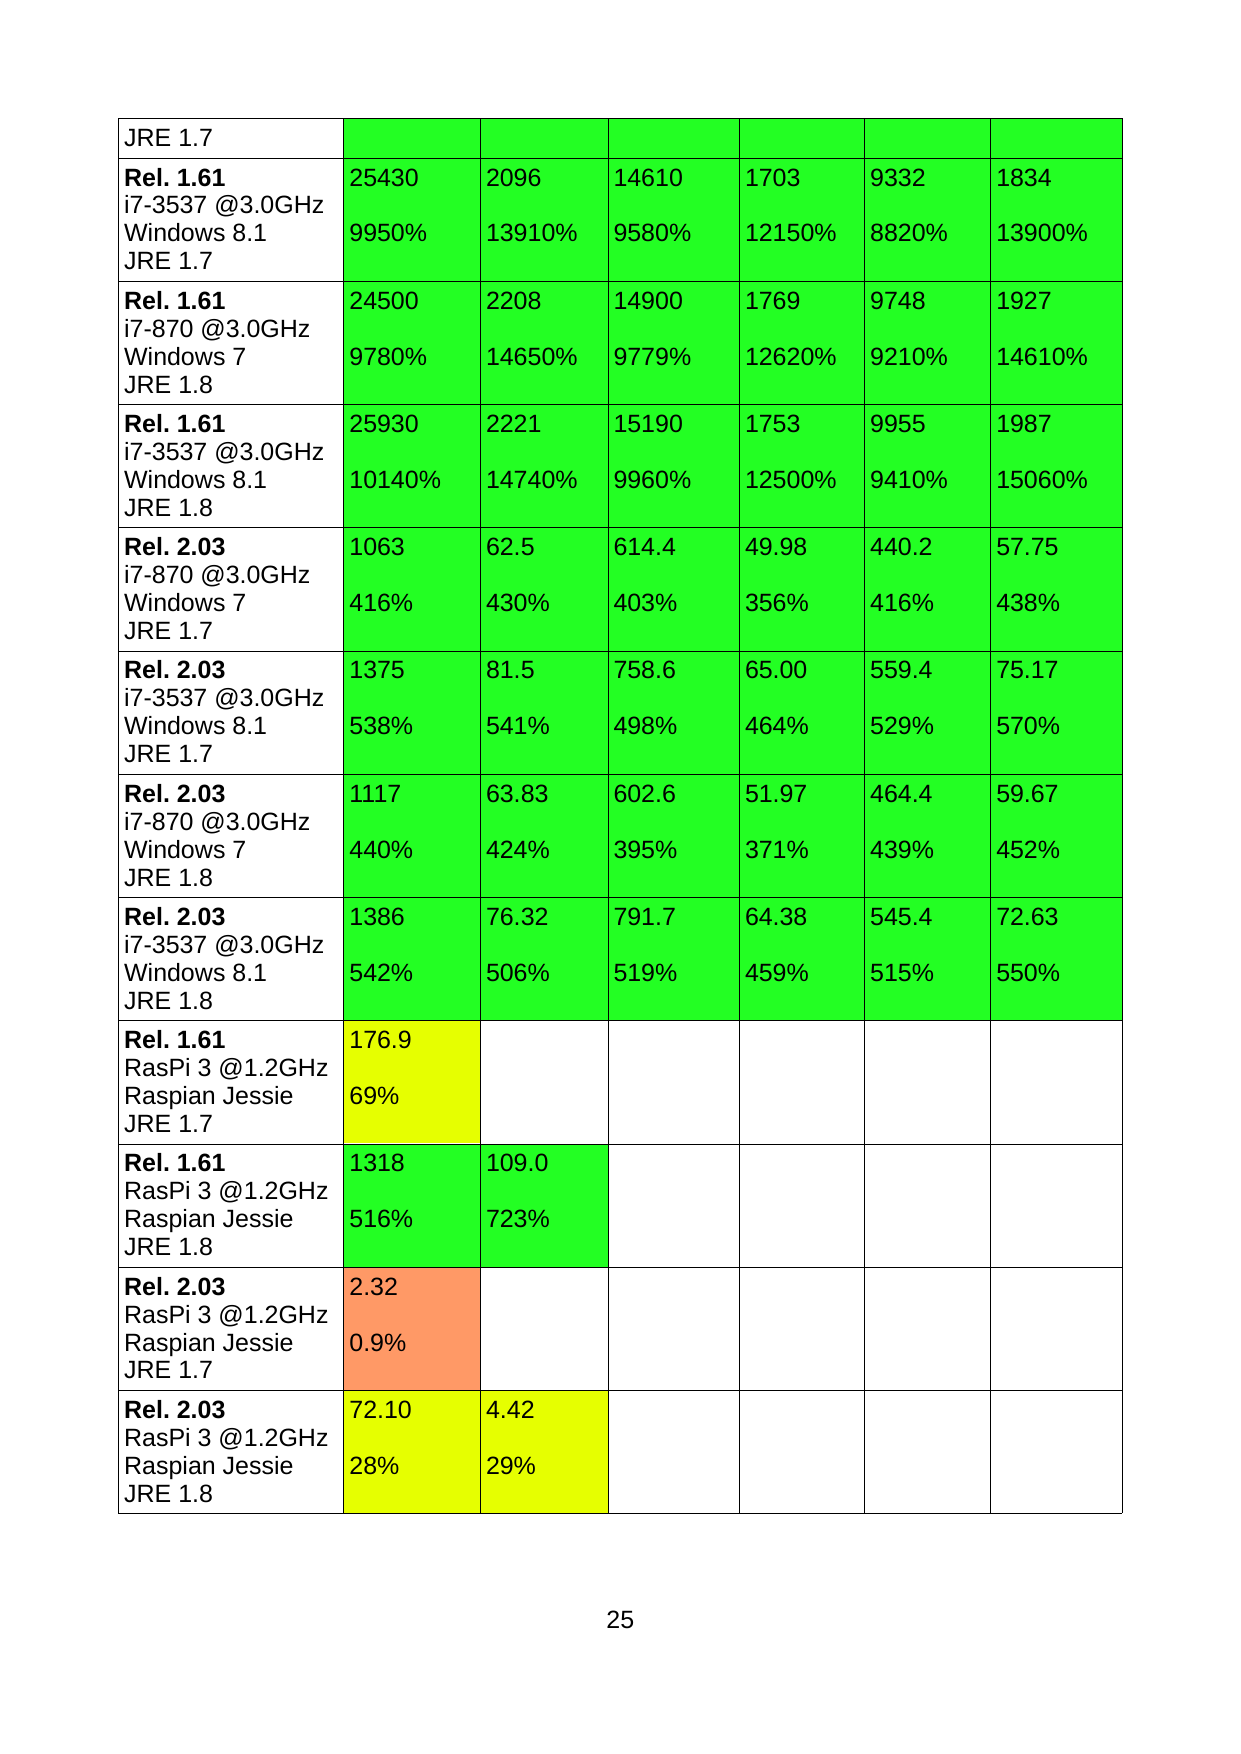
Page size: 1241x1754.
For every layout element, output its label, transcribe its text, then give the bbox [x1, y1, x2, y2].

table_cell 1117 440% [344, 775, 480, 897]
table_cell 49.98 356% [740, 528, 864, 651]
table_cell JRE 1.7 [119, 119, 343, 158]
table_cell 81.5 541% [481, 652, 608, 774]
table_cell 75.17 570% [991, 652, 1122, 774]
table_cell 4.42 29% [481, 1391, 608, 1513]
table_cell 1927 14610% [991, 282, 1122, 404]
table_cell [991, 1391, 1122, 1513]
table_cell [991, 119, 1122, 158]
table_cell Rel. 1.61 i7-870 @3.0GHz Windows 7 JRE 1.8 [119, 282, 343, 404]
table_cell Rel. 1.61 i7-3537 @3.0GHz Windows 8.1 JRE 1.8 [119, 405, 343, 527]
table_cell 9332 8820% [865, 159, 990, 281]
table_cell [740, 1391, 864, 1513]
table_cell 791.7 519% [609, 898, 739, 1020]
table_cell 2096 13910% [481, 159, 608, 281]
table_cell 14610 9580% [609, 159, 739, 281]
table_cell [991, 1268, 1122, 1390]
table_cell Rel. 1.61 RasPi 3 @1.2GHz Raspian Jessie JRE 1.8 [119, 1145, 343, 1267]
table_cell Rel. 2.03 i7-870 @3.0GHz Windows 7 JRE 1.8 [119, 775, 343, 897]
table_cell Rel. 1.61 i7-3537 @3.0GHz Windows 8.1 JRE 1.7 [119, 159, 343, 281]
table_cell [481, 1268, 608, 1390]
table_cell [740, 1268, 864, 1390]
table_cell [609, 1021, 739, 1143]
table_cell 9955 9410% [865, 405, 990, 527]
table_cell 1769 12620% [740, 282, 864, 404]
table_cell [740, 1021, 864, 1143]
table_cell 2208 14650% [481, 282, 608, 404]
table_cell [865, 1268, 990, 1390]
table_cell 24500 9780% [344, 282, 480, 404]
table_cell [609, 1391, 739, 1513]
table_cell 1386 542% [344, 898, 480, 1020]
table_cell 1753 12500% [740, 405, 864, 527]
table_cell 2.32 0.9% [344, 1268, 480, 1390]
table_cell 545.4 515% [865, 898, 990, 1020]
table_cell [481, 1021, 608, 1143]
table_cell Rel. 2.03 i7-3537 @3.0GHz Windows 8.1 JRE 1.8 [119, 898, 343, 1020]
table_cell [740, 119, 864, 158]
table_cell 464.4 439% [865, 775, 990, 897]
table_cell 1063 416% [344, 528, 480, 651]
table_cell 9748 9210% [865, 282, 990, 404]
table_cell 51.97 371% [740, 775, 864, 897]
table_cell [481, 119, 608, 158]
table_cell 72.63 550% [991, 898, 1122, 1020]
table_cell 14900 9779% [609, 282, 739, 404]
table_cell 559.4 529% [865, 652, 990, 774]
table_cell 59.67 452% [991, 775, 1122, 897]
table_cell [991, 1145, 1122, 1267]
table_cell Rel. 2.03 i7-870 @3.0GHz Windows 7 JRE 1.7 [119, 528, 343, 651]
table_cell 63.83 424% [481, 775, 608, 897]
table_cell [865, 119, 990, 158]
table_cell 15190 9960% [609, 405, 739, 527]
table_cell Rel. 2.03 i7-3537 @3.0GHz Windows 8.1 JRE 1.7 [119, 652, 343, 774]
table_cell 758.6 498% [609, 652, 739, 774]
table_cell 65.00 464% [740, 652, 864, 774]
table_cell 1375 538% [344, 652, 480, 774]
table_cell [609, 1145, 739, 1267]
table_cell 614.4 403% [609, 528, 739, 651]
table_cell [991, 1021, 1122, 1143]
table_cell [344, 119, 480, 158]
table_cell [740, 1145, 864, 1267]
table_cell [865, 1145, 990, 1267]
table_cell 109.0 723% [481, 1145, 608, 1267]
table_cell 62.5 430% [481, 528, 608, 651]
table_cell 1318 516% [344, 1145, 480, 1267]
table_cell 25930 10140% [344, 405, 480, 527]
table_cell [865, 1391, 990, 1513]
table_cell 1834 13900% [991, 159, 1122, 281]
table_cell 57.75 438% [991, 528, 1122, 651]
table_cell [609, 1268, 739, 1390]
table_cell 25430 9950% [344, 159, 480, 281]
table_cell 1703 12150% [740, 159, 864, 281]
table_cell [865, 1021, 990, 1143]
table_cell 64.38 459% [740, 898, 864, 1020]
table_cell [609, 119, 739, 158]
table_cell 1987 15060% [991, 405, 1122, 527]
table_cell 72.10 28% [344, 1391, 480, 1513]
table_cell 602.6 395% [609, 775, 739, 897]
table_cell Rel. 2.03 RasPi 3 @1.2GHz Raspian Jessie JRE 1.8 [119, 1391, 343, 1513]
table_cell 2221 14740% [481, 405, 608, 527]
table_cell 76.32 506% [481, 898, 608, 1020]
table_cell Rel. 1.61 RasPi 3 @1.2GHz Raspian Jessie JRE 1.7 [119, 1021, 343, 1143]
table_cell 176.9 69% [344, 1021, 480, 1143]
table_cell 440.2 416% [865, 528, 990, 651]
table_cell Rel. 2.03 RasPi 3 @1.2GHz Raspian Jessie JRE 1.7 [119, 1268, 343, 1390]
